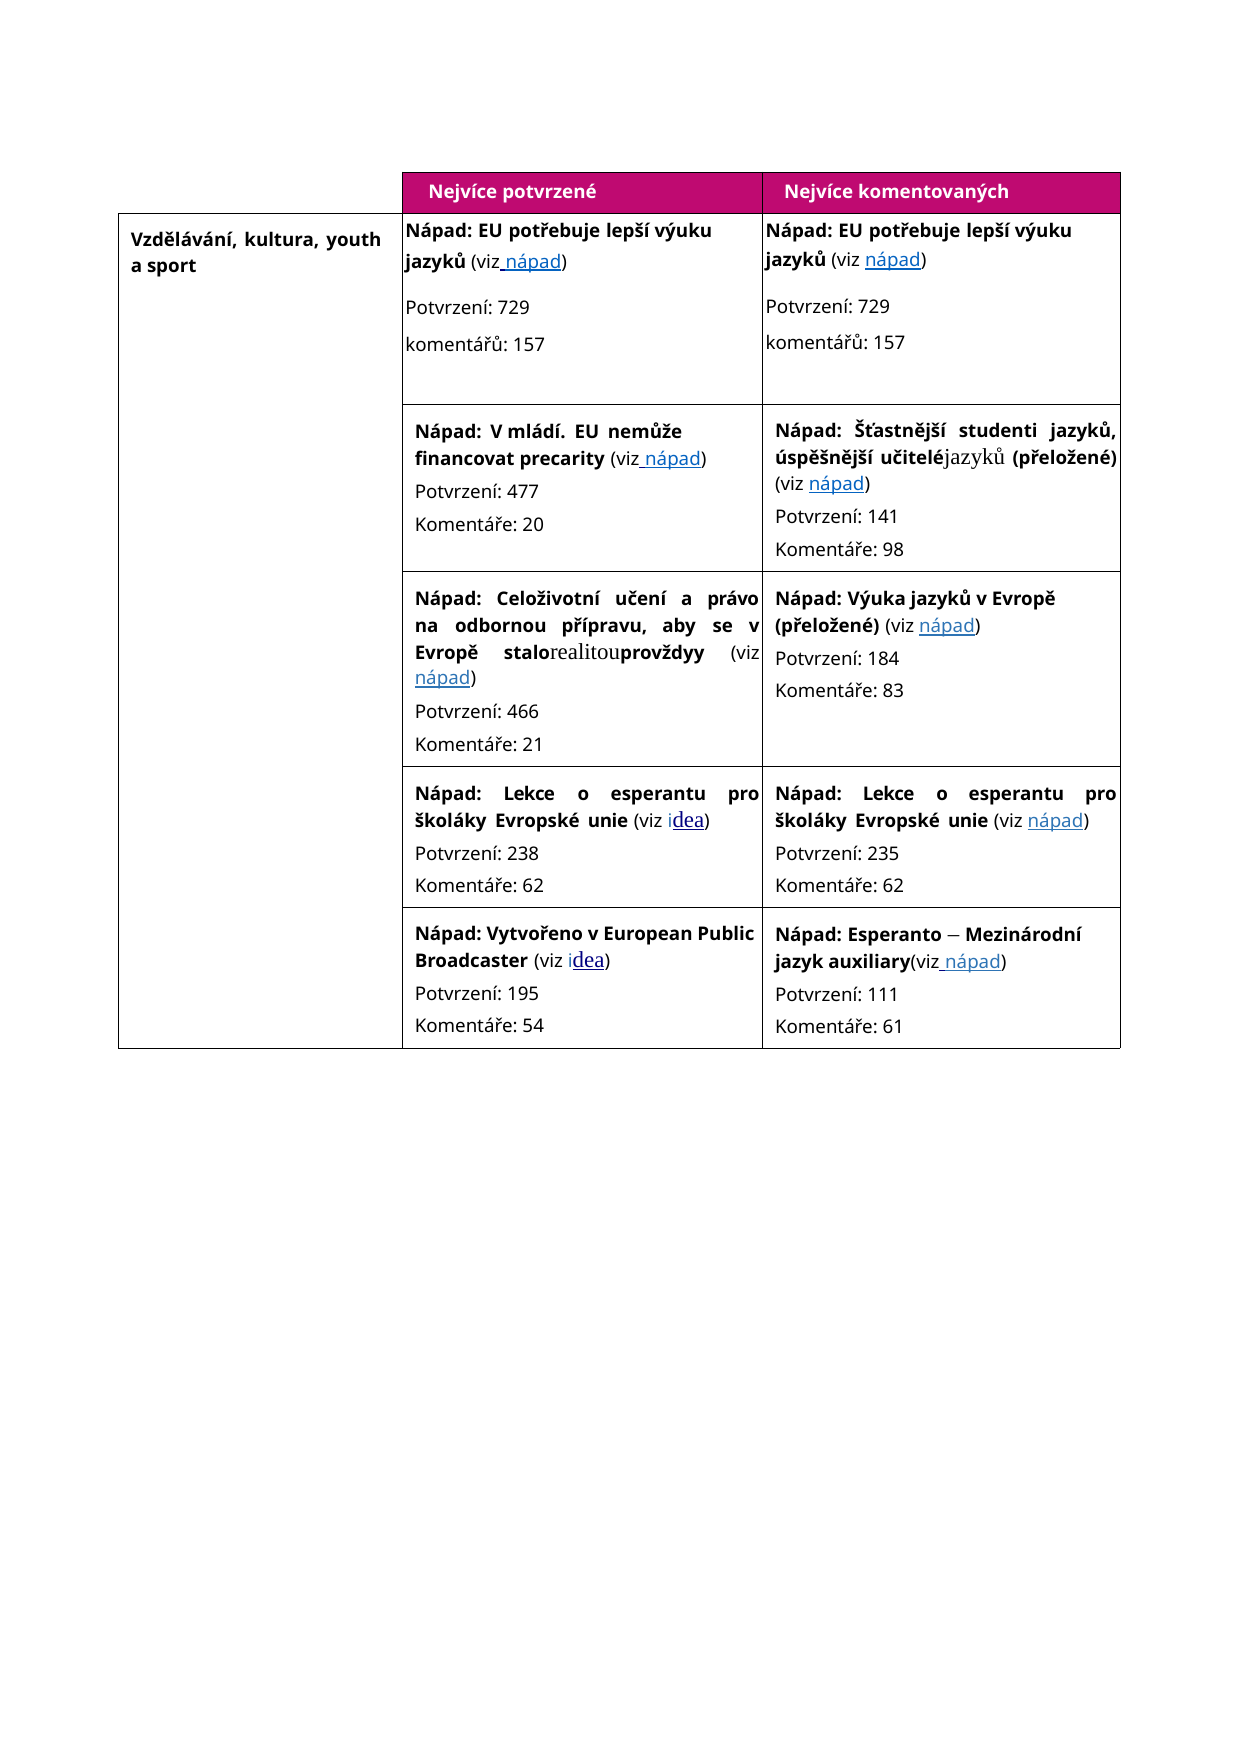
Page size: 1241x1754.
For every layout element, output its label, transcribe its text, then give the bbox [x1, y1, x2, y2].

table_cell Nápad: Šťastnější studenti jazyků, úspěšnější učiteléjazyků (přeložené) (viz nápad) Potvrzení: 141 Komentáře: 98 [763, 405, 1120, 571]
table_cell Nápad: Esperanto – Mezinárodní jazyk auxiliary(viz nápad) Potvrzení: 111 Komentáře: 61 [763, 908, 1120, 1048]
table_cell Nápad: Vytvořeno v European Public Broadcaster (viz idea) Potvrzení: 195 Komentáře: 54 [403, 908, 762, 1048]
table_header [763, 173, 784, 213]
table_cell Vzdělávání, kultura, youth a sport [119, 214, 402, 1048]
table_cell Nápad: EU potřebuje lepší výuku jazyků (viz nápad) Potvrzení: 729 komentářů: 157 [403, 214, 762, 404]
table_cell Nápad: Výuka jazyků v Evropě (přeložené) (viz nápad) Potvrzení: 184 Komentáře: 83 [763, 572, 1120, 766]
table_header [118, 172, 402, 213]
table_cell Nápad: EU potřebuje lepší výuku jazyků (viz nápad) Potvrzení: 729 komentářů: 157 [763, 214, 1120, 404]
table_header [1094, 173, 1120, 213]
table_header Nejvíce potvrzené [428, 173, 736, 213]
table_header Nejvíce komentovaných [784, 173, 1094, 213]
table_cell Nápad: V mládí. EU nemůže financovat precarity (viz nápad) Potvrzení: 477 Komentáře: 20 [403, 405, 762, 571]
table_cell Nápad: Lekce o esperantu pro školáky Evropské unie (viz idea) Potvrzení: 238 Komentáře: 62 [403, 767, 762, 907]
table_cell Nápad: Lekce o esperantu pro školáky Evropské unie (viz nápad) Potvrzení: 235 Komentáře: 62 [763, 767, 1120, 907]
table_header [736, 173, 762, 213]
table_cell Nápad: Celoživotní učení a právo na odbornou přípravu, aby se v Evropě stalorealitouprovždyy (viz nápad) Potvrzení: 466 Komentáře: 21 [403, 572, 762, 766]
table_header [403, 173, 428, 213]
